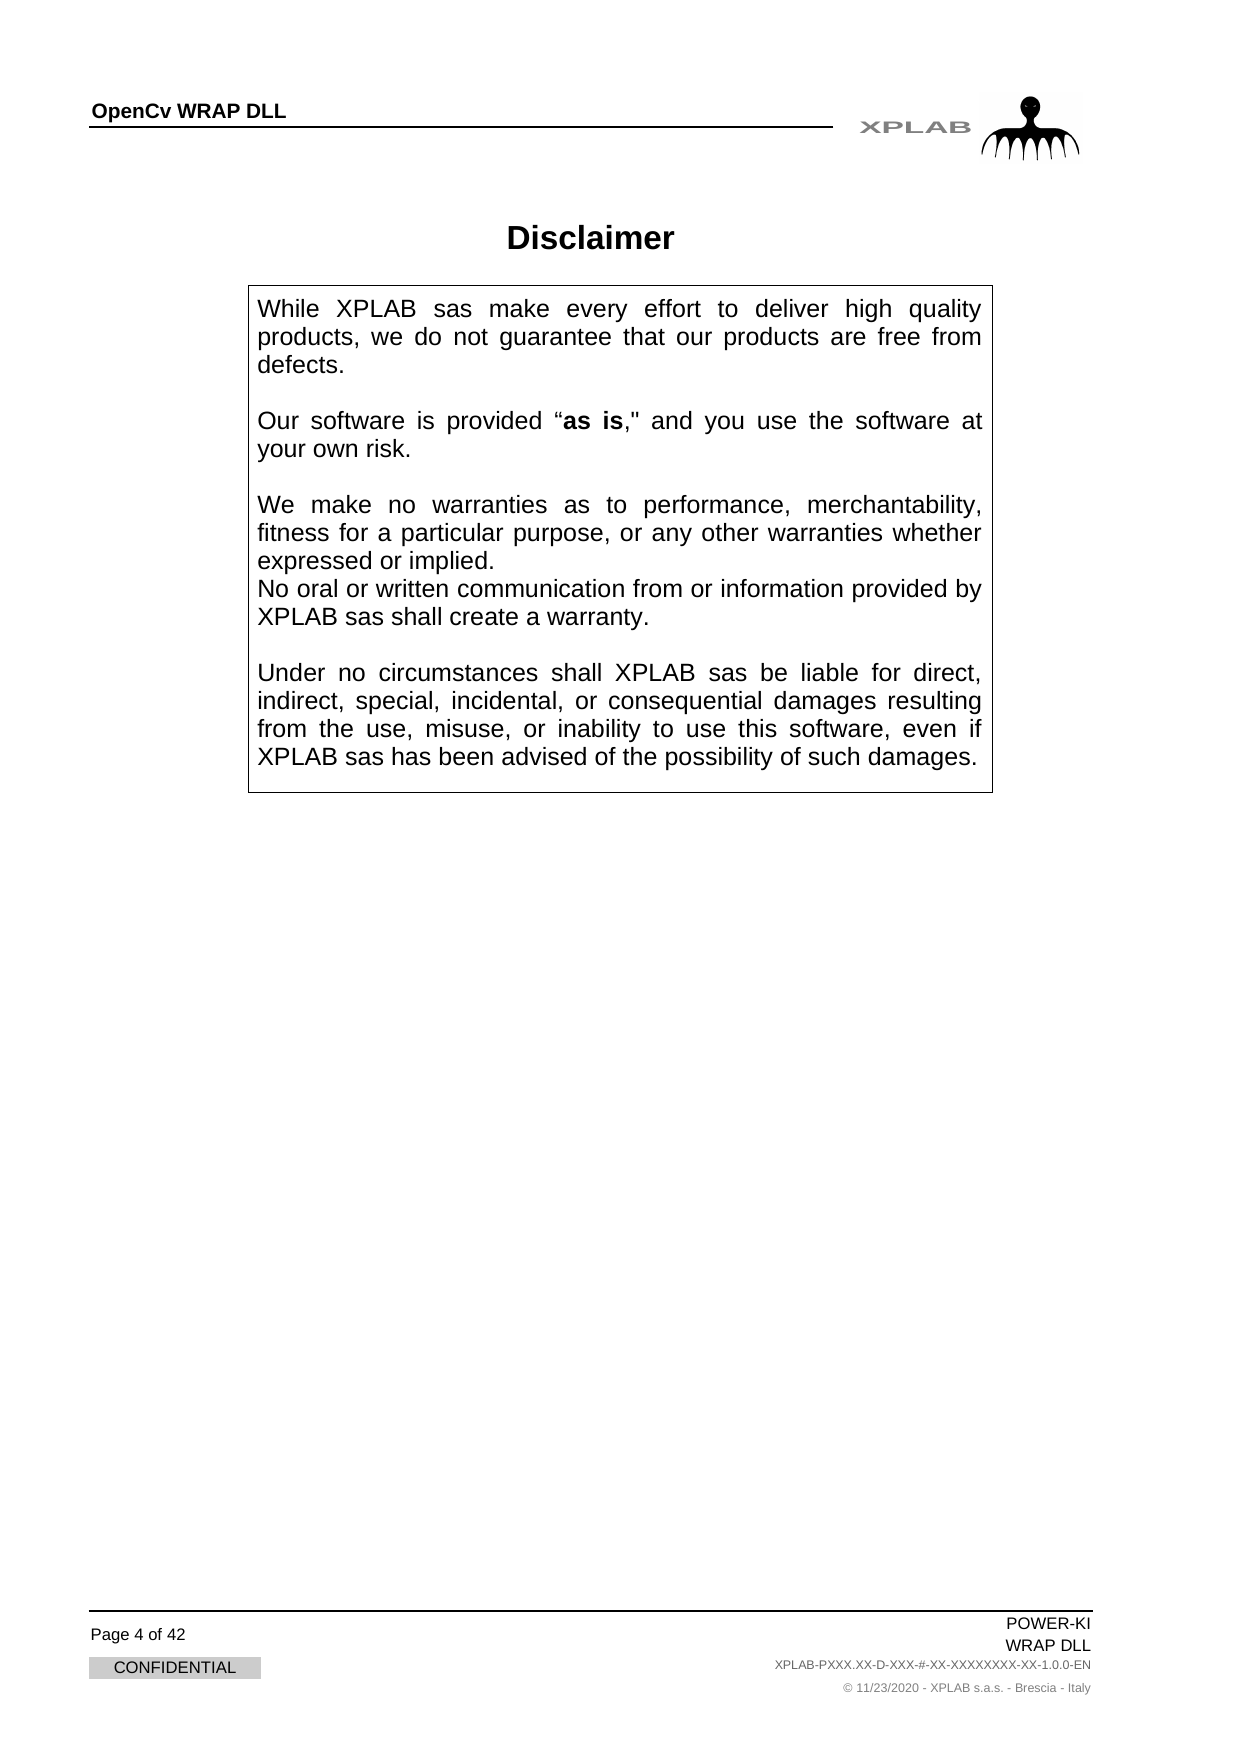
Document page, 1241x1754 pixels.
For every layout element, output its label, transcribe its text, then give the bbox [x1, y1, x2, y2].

picture [978, 92, 1083, 164]
text Our software is provided “as is," and you use the software at your own risk. [257, 406, 983, 462]
text No oral or written communication from or information provided by XPLAB sas shall create a warranty. [257, 574, 983, 631]
text We make no warranties as to performance, merchantability, fitness for a particular purpose, or any other warranties whether expressed or implied. [257, 490, 983, 574]
text Disclaimer [88, 220, 1093, 257]
text While XPLAB sas make every effort to deliver high quality products, we do not guarantee that our products are free from defects. [257, 294, 983, 378]
text Under no circumstances shall XPLAB sas be liable for direct, indirect, special, incidental, or consequential damages resulting from the use, misuse, or inability to use this software, even if XPLAB sas has been advised of the possibility of such damages. [257, 658, 983, 771]
